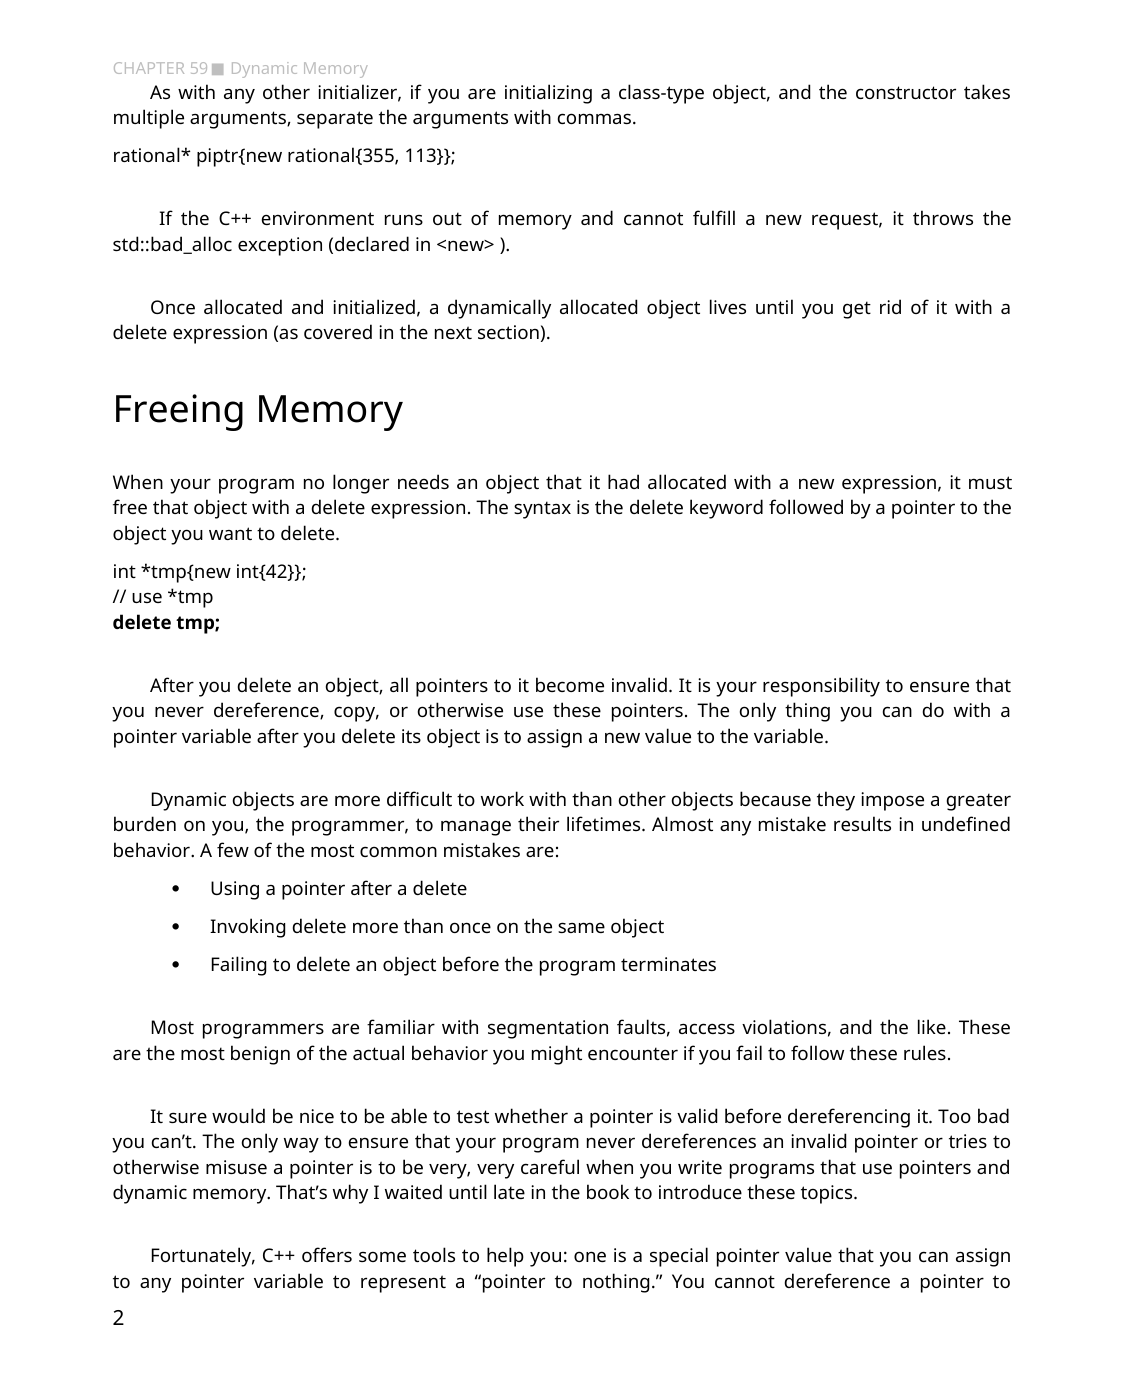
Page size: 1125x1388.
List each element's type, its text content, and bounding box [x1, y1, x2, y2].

text It sure would be nice to be able to test whether a pointer is valid before dereferencing it. Too bad you can’t. The only way to ensure that your program never dereferences an invalid pointer or tries to otherwise misuse a pointer is to be very, very careful when you write programs that use pointers and dynamic memory. That’s why I waited until late in the book to introduce these topics. [112, 1103, 1012, 1205]
list Using a pointer after a delete [172, 875, 1012, 901]
text After you delete an object, all pointers to it become invalid. It is your responsibility to ensure that you never dereference, copy, or otherwise use these pointers. The only thing you can do with a pointer variable after you delete its object is to assign a new value to the variable. [112, 672, 1012, 749]
text delete tmp; [112, 609, 1012, 635]
text rational* piptr{new rational{355, 113}}; [112, 142, 1012, 168]
text int *tmp{new int{42}}; [112, 558, 1012, 584]
text Most programmers are familiar with segmentation faults, access violations, and the like. These are the most benign of the actual behavior you might encounter if you fail to follow these rules. [112, 1014, 1012, 1065]
text If the C++ environment runs out of memory and cannot fulfill a new request, it throws the std::bad_alloc exception (declared in <new> ). [112, 206, 1012, 257]
text // use *tmp [112, 584, 1012, 609]
text When your program no longer needs an object that it had allocated with a new expression, it must free that object with a delete expression. The syntax is the delete keyword followed by a pointer to the object you want to delete. [112, 469, 1012, 546]
text As with any other initializer, if you are initializing a class-type object, and the constructor takes multiple arguments, separate the arguments with commas. [112, 79, 1012, 130]
list Invoking delete more than once on the same object [172, 913, 1012, 939]
subtitle Freeing Memory [112, 383, 1012, 434]
text Once allocated and initialized, a dynamically allocated object lives until you get rid of it with a delete expression (as covered in the next section). [112, 294, 1012, 345]
text Dynamic objects are more difficult to work with than other objects because they impose a greater burden on you, the programmer, to manage their lifetimes. Almost any mistake results in undefined behavior. A few of the most common mistakes are: [112, 786, 1012, 863]
text Fortunately, C++ offers some tools to help you: one is a special pointer value that you can assign to any pointer variable to represent a “pointer to nothing.” You cannot dereference a pointer to [112, 1242, 1012, 1293]
list Failing to delete an object before the program terminates [172, 951, 1012, 977]
